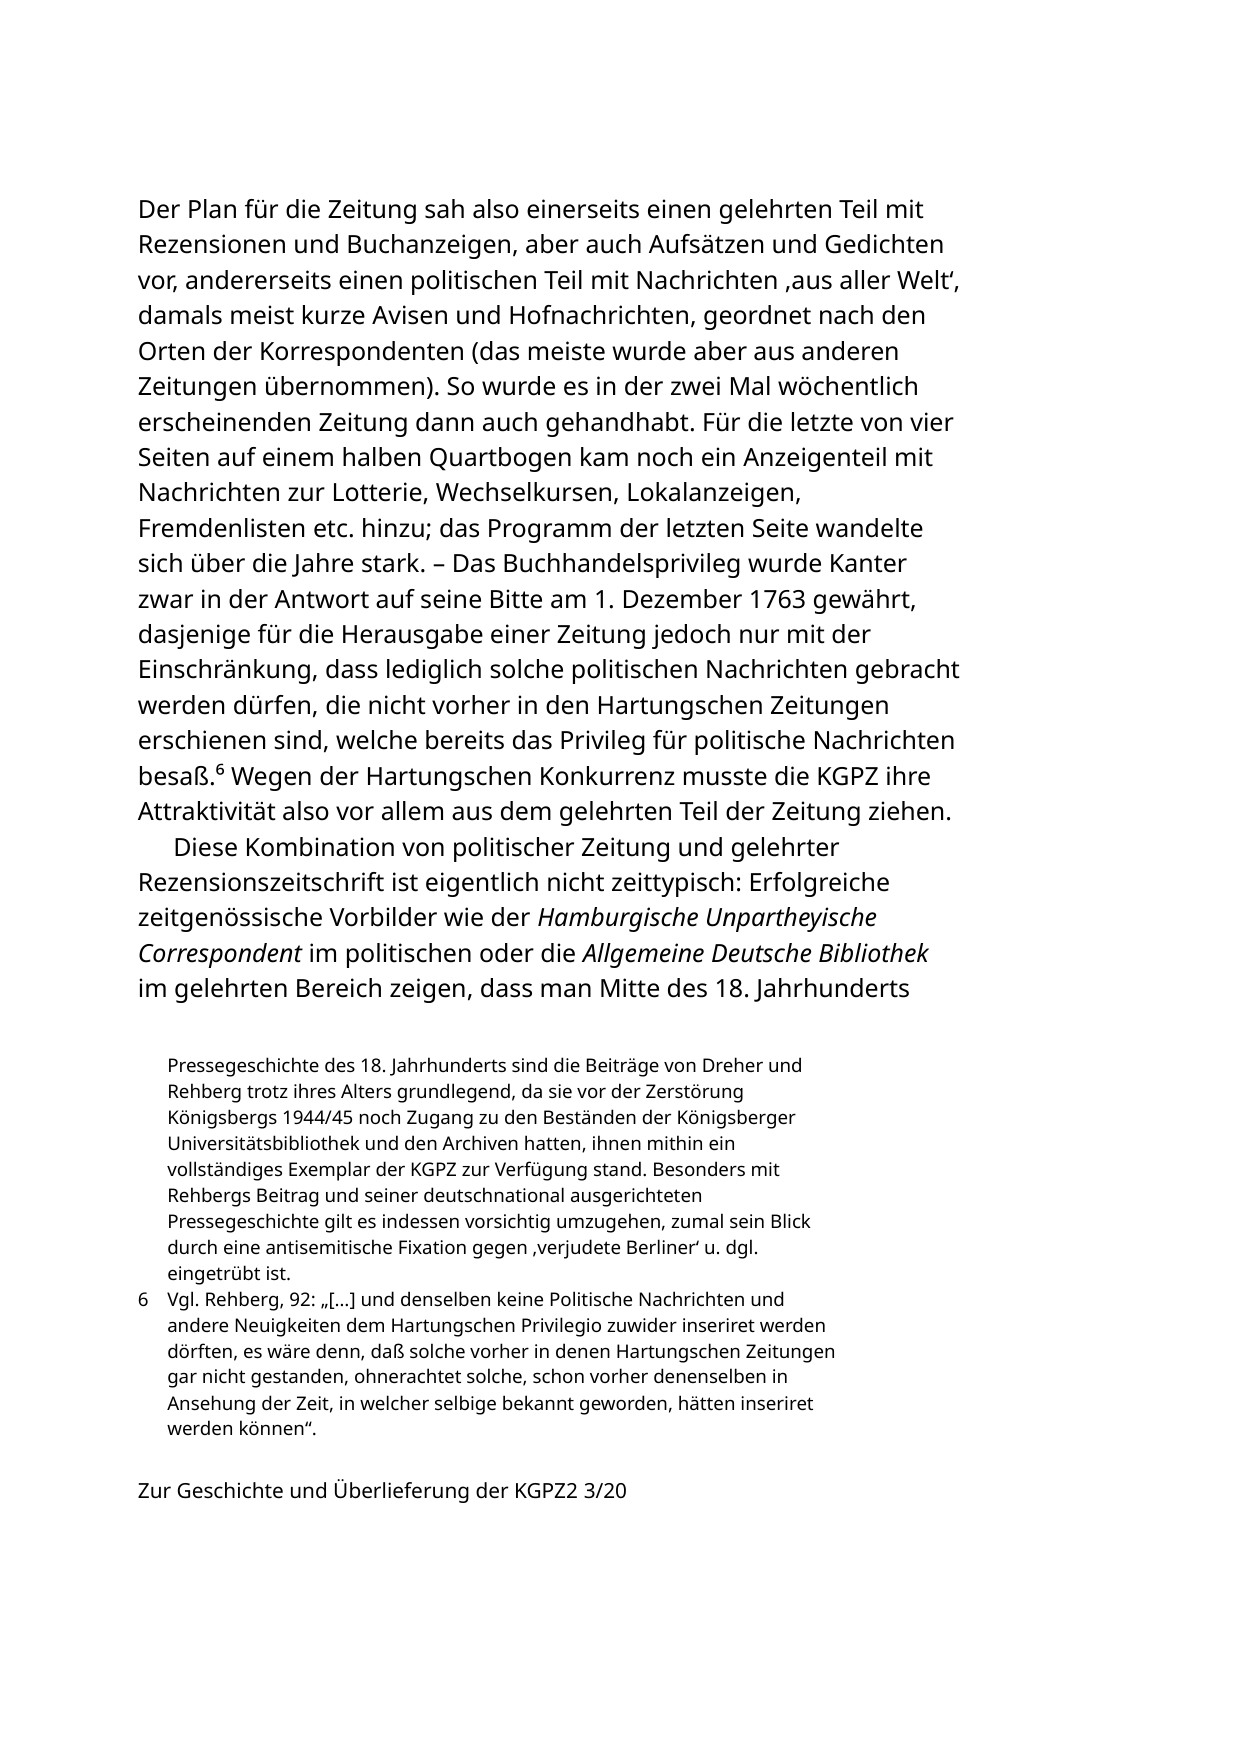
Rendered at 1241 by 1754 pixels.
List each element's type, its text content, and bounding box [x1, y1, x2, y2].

text Vgl. Rehberg, 92: „[…] und denselben keine Politische Nachrichten und andere Neuigkeiten dem Hartungschen Privilegio zuwider inseriret werden dörften, es wäre denn, daß solche vorher in denen Hartungschen Zeitungen gar nicht gestanden, ohnerachtet solche, schon vorher denenselben in Ansehung der Zeit, in welcher selbige bekannt geworden, hätten inseriret werden können“. [138, 1285, 846, 1441]
text Der Plan für die Zeitung sah also einerseits einen gelehrten Teil mit Rezensionen und Buchanzeigen, aber auch Aufsätzen und Gedichten vor, andererseits einen politischen Teil mit Nachrichten ‚aus aller Welt‘, damals meist kurze Avisen und Hofnachrichten, geordnet nach den Orten der Korrespondenten (das meiste wurde aber aus anderen Zeitungen übernommen). So wurde es in der zwei Mal wöchentlich erscheinenden Zeitung dann auch gehandhabt. Für die letzte von vier Seiten auf einem halben Quartbogen kam noch ein Anzeigenteil mit Nachrichten zur Lotterie, Wechselkursen, Lokalanzeigen, Fremdenlisten etc. hinzu; das Programm der letzten Seite wandelte sich über die Jahre stark. – Das Buchhandelsprivileg wurde Kanter zwar in der Antwort auf seine Bitte am 1. Dezember 1763 gewährt, dasjenige für die Herausgabe einer Zeitung jedoch nur mit der Einschränkung, dass lediglich solche politischen Nachrichten gebracht werden dürfen, die nicht vorher in den Hartungschen Zeitungen erschienen sind, welche bereits das Privileg für politische Nachrichten besaß. Wegen der Hartungschen Konkurrenz musste die KGPZ ihre Attraktivität also vor allem aus dem gelehrten Teil der Zeitung ziehen. [138, 190, 964, 828]
text Diese Kombination von politischer Zeitung und gelehrter Rezensionszeitschrift ist eigentlich nicht zeittypisch: Erfolgreiche zeitgenössische Vorbilder wie der Hamburgische Unpartheyische Correspondent im politischen oder die Allgemeine Deutsche Bibliothek im gelehrten Bereich zeigen, dass man Mitte des 18. Jahrhunderts [138, 828, 964, 1005]
text Pressegeschichte des 18. Jahrhunderts sind die Beiträge von Dreher und Rehberg trotz ihres Alters grundlegend, da sie vor der Zerstörung Königsbergs 1944/45 noch Zugang zu den Beständen der Königsberger Universitätsbibliothek und den Archiven hatten, ihnen mithin ein vollständiges Exemplar der KGPZ zur Verfügung stand. Besonders mit Rehbergs Beitrag und seiner deutschnational ausgerichteten Pressegeschichte gilt es indessen vorsichtig umzugehen, zumal sein Blick durch eine antisemitische Fixation gegen ‚verjudete Berliner‘ u. dgl. eingetrübt ist. [138, 1052, 846, 1285]
